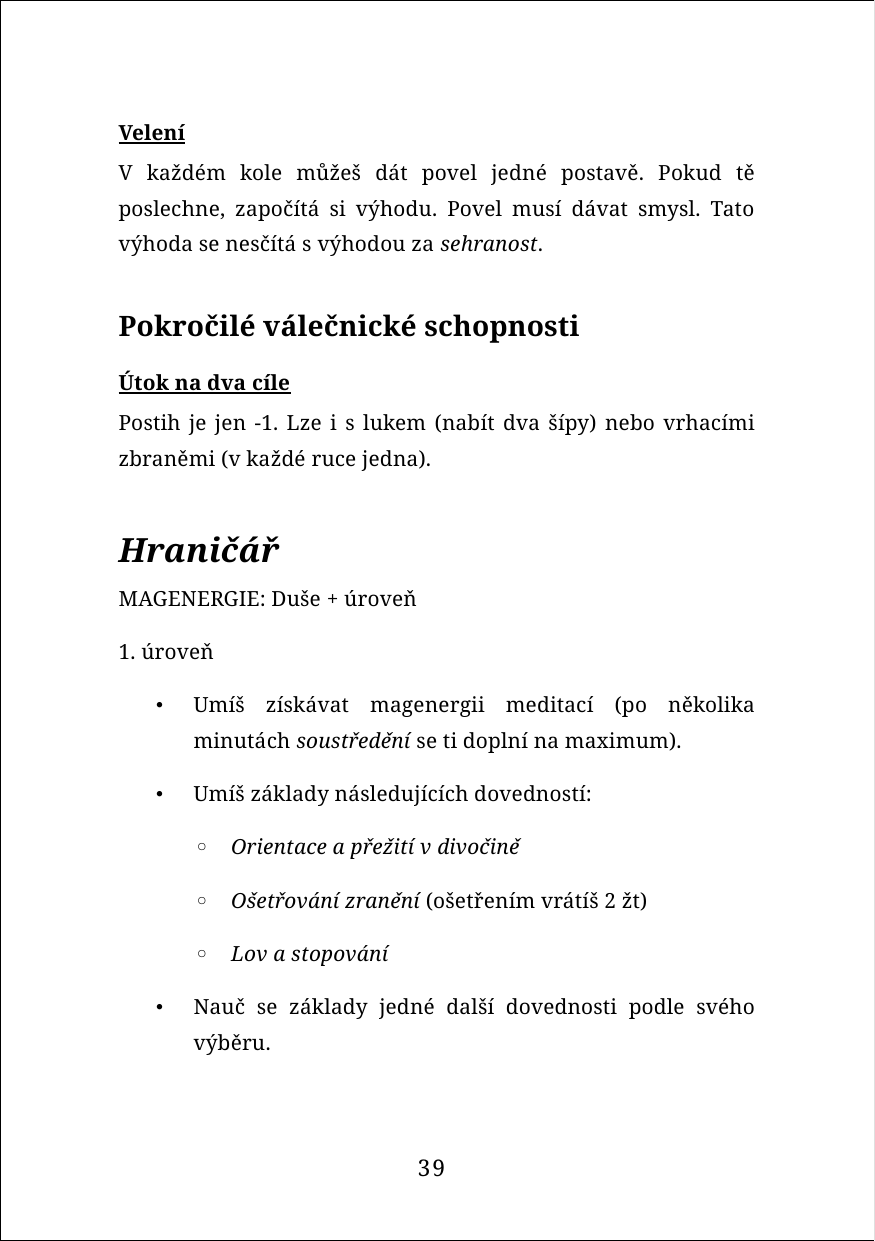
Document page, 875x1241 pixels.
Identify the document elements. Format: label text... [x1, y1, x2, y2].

list Nauč se základy jedné další dovednosti podle svého výběru. [156, 992, 756, 1056]
subtitle Pokročilé válečnické schopnosti [118, 306, 756, 345]
text Postih je jen -1. Lze i s lukem (nabít dva šípy) nebo vrhacími zbraněmi (v každé ruce jedna). [118, 408, 756, 472]
text 1. úroveň [118, 637, 756, 666]
list Orientace a přežití v divočině [193, 832, 756, 861]
text V každém kole můžeš dát povel jedné postavě. Pokud tě poslechne, započítá si výhodu. Povel musí dávat smysl. Tato výhoda se nesčítá s výhodou za sehranost. [118, 158, 756, 258]
subtitle Útok na dva cíle [118, 368, 756, 397]
list Umíš získávat magenergii meditací (po několika minutách soustředění se ti doplní na maximum). [156, 691, 756, 754]
text MAGENERGIE: Duše + úroveň [118, 584, 756, 612]
subtitle Velení [118, 118, 756, 147]
subtitle Hraničář [118, 527, 756, 572]
list Umíš základy následujících dovedností: [156, 779, 756, 808]
list Lov a stopování [193, 939, 756, 967]
list Ošetřování zranění (ošetřením vrátíš 2 žt) [193, 886, 756, 914]
